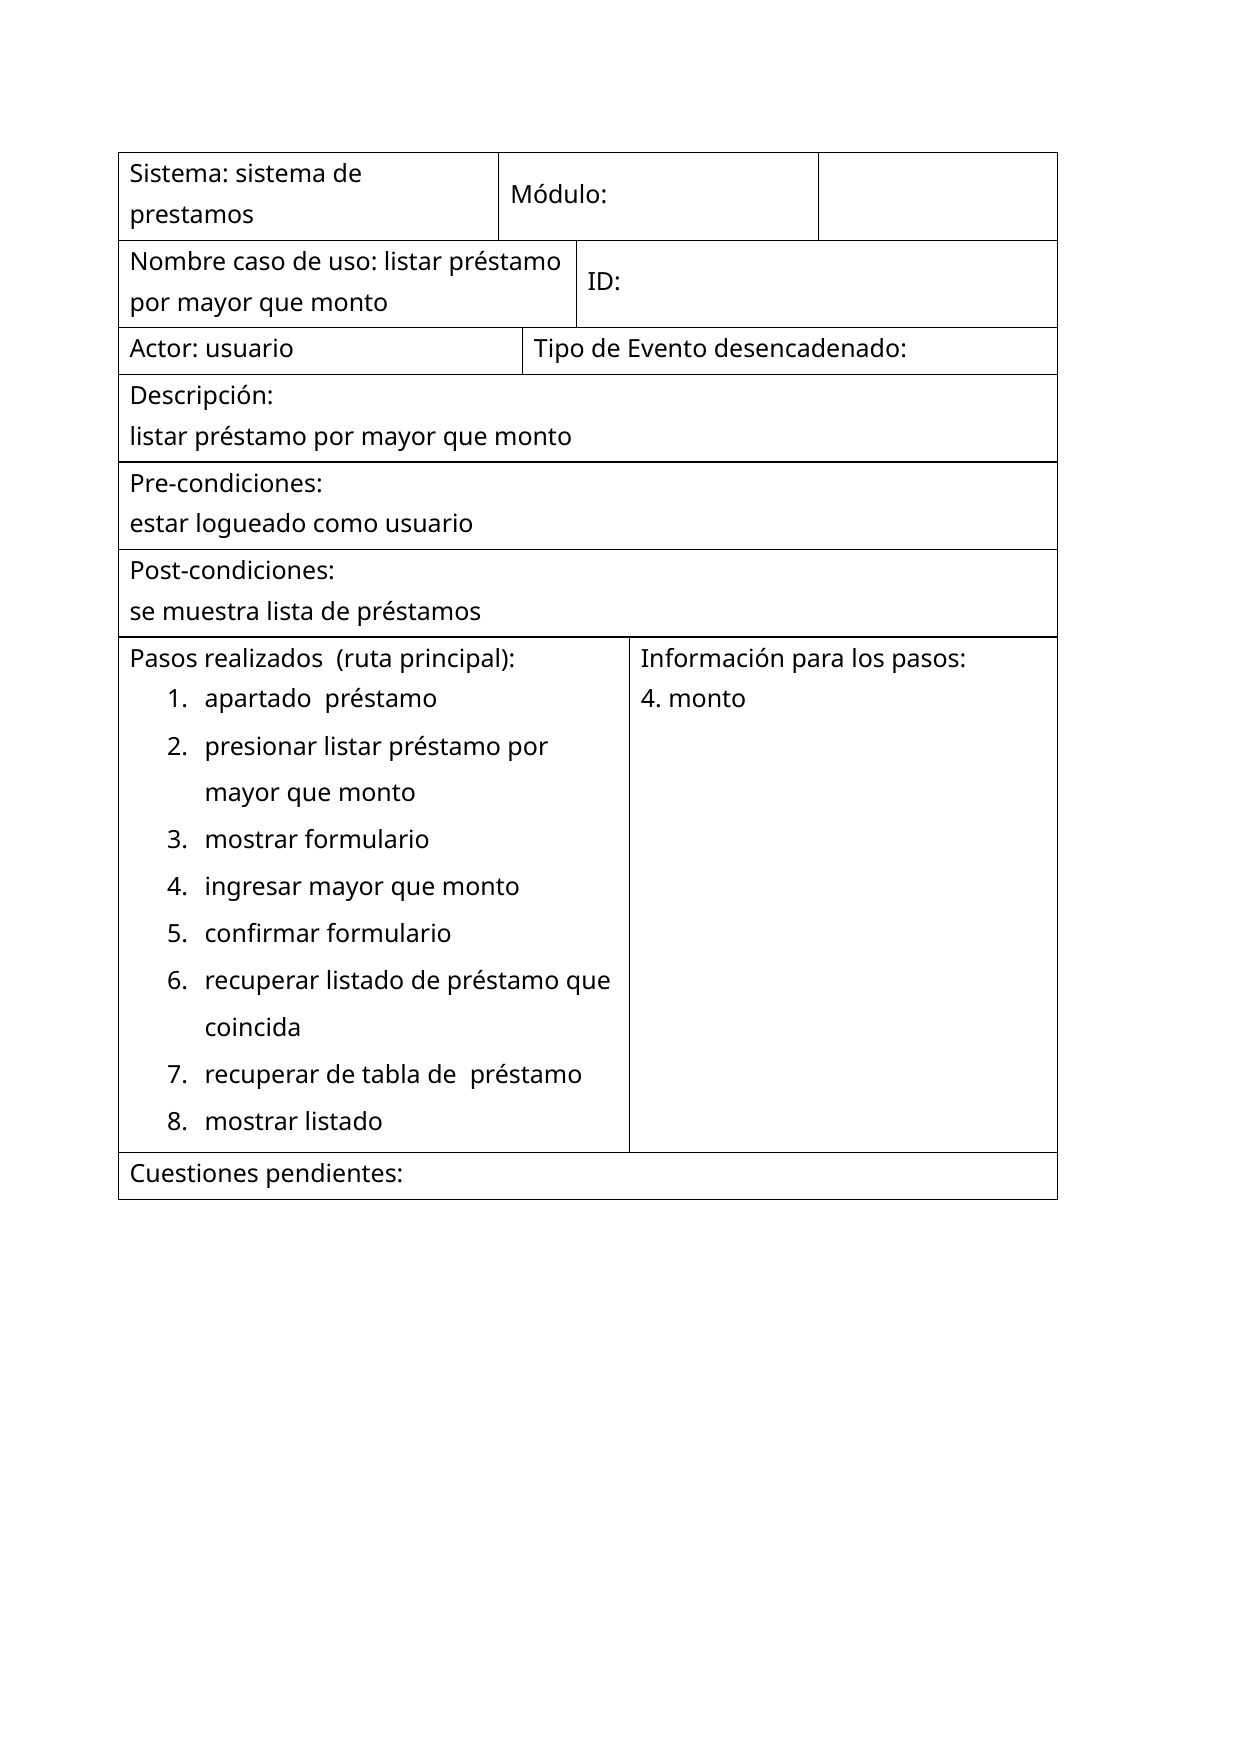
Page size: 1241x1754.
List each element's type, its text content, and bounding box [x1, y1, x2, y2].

table_cell Tipo de Evento desencadenado: [523, 328, 1057, 374]
table_header Sistema: sistema de prestamos [119, 153, 498, 240]
table_cell Información para los pasos: 4. monto [630, 638, 1057, 1152]
table_cell Cuestiones pendientes: [119, 1153, 1057, 1198]
table_cell ID: [577, 241, 1057, 327]
table_header Módulo: [499, 153, 818, 240]
table_cell Post-condiciones: se muestra lista de préstamos [119, 550, 1057, 636]
table_cell Actor: usuario [119, 328, 522, 374]
table_header [819, 153, 1057, 240]
table_cell Descripción: listar préstamo por mayor que monto [119, 375, 1057, 461]
table_cell Nombre caso de uso: listar préstamo por mayor que monto [119, 241, 576, 327]
table_cell Pasos realizados (ruta principal): apartado préstamo presionar listar préstamo por mayor que monto mostrar formulario ingresar mayor que monto confirmar formulario recuperar listado de préstamo que coincida recuperar de tabla de préstamo mostrar listado [119, 638, 629, 1152]
table_cell Pre-condiciones: estar logueado como usuario [119, 463, 1057, 549]
